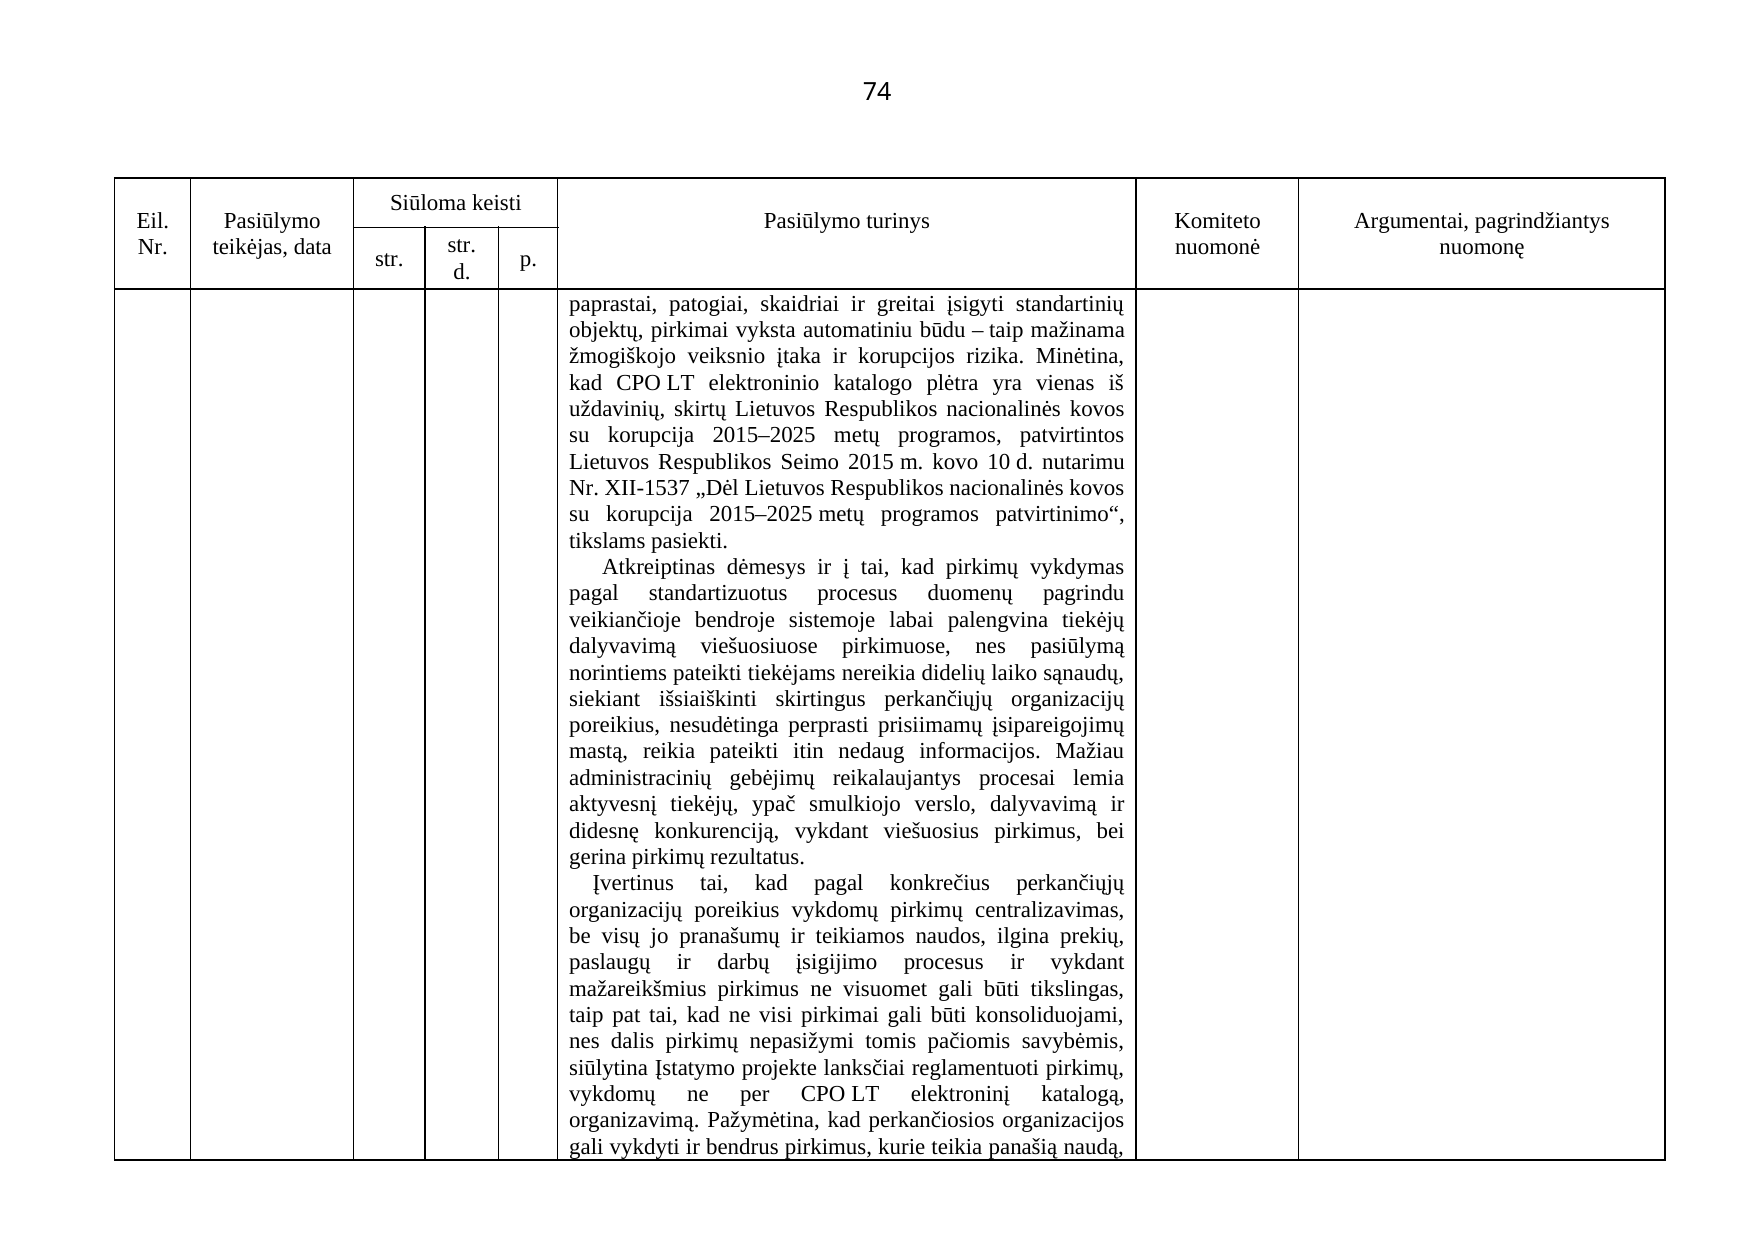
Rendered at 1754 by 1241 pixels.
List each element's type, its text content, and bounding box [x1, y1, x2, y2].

table_header Eil. Nr. [115, 179, 190, 288]
table_cell [499, 290, 557, 1159]
table_cell [191, 290, 353, 1159]
table_header Komiteto nuomonė [1137, 179, 1298, 288]
table_cell [1299, 290, 1664, 1159]
table_cell [1137, 290, 1298, 1159]
table_header Siūloma keisti [354, 179, 557, 226]
table_cell [426, 290, 498, 1159]
table_header Pasiūlymo turinys [558, 179, 1135, 288]
table_cell str. d. [426, 228, 498, 288]
table_cell str. [354, 228, 424, 288]
table_cell [354, 290, 424, 1159]
table_cell paprastai, patogiai, skaidriai ir greitai įsigyti standartinių objektų, pirkimai vyksta automatiniu būdu – taip mažinama žmogiškojo veiksnio įtaka ir korupcijos rizika. Minėtina, kad CPO LT elektroninio katalogo plėtra yra vienas iš uždavinių, skirtų Lietuvos Respublikos nacionalinės kovos su korupcija 2015–2025 metų programos, patvirtintos Lietuvos Respublikos Seimo 2015 m. kovo 10 d. nutarimu Nr. XII-1537 „Dėl Lietuvos Respublikos nacionalinės kovos su korupcija 2015–2025 metų programos patvirtinimo“, tikslams pasiekti. Atkreiptinas dėmesys ir į tai, kad pirkimų vykdymas pagal standartizuotus procesus duomenų pagrindu veikiančioje bendroje sistemoje labai palengvina tiekėjų dalyvavimą viešuosiuose pirkimuose, nes pasiūlymą norintiems pateikti tiekėjams nereikia didelių laiko sąnaudų, siekiant išsiaiškinti skirtingus perkančiųjų organizacijų poreikius, nesudėtinga perprasti prisiimamų įsipareigojimų mastą, reikia pateikti itin nedaug informacijos. Mažiau administracinių gebėjimų reikalaujantys procesai lemia aktyvesnį tiekėjų, ypač smulkiojo verslo, dalyvavimą ir didesnę konkurenciją, vykdant viešuosius pirkimus, bei gerina pirkimų rezultatus. Įvertinus tai, kad pagal konkrečius perkančiųjų organizacijų poreikius vykdomų pirkimų centralizavimas, be visų jo pranašumų ir teikiamos naudos, ilgina prekių, paslaugų ir darbų įsigijimo procesus ir vykdant mažareikšmius pirkimus ne visuomet gali būti tikslingas, taip pat tai, kad ne visi pirkimai gali būti konsoliduojami, nes dalis pirkimų nepasižymi tomis pačiomis savybėmis, siūlytina Įstatymo projekte lanksčiai reglamentuoti pirkimų, vykdomų ne per CPO LT elektroninį katalogą, organizavimą. Pažymėtina, kad perkančiosios organizacijos gali vykdyti ir bendrus pirkimus, kurie teikia panašią naudą, [558, 290, 1135, 1159]
table_cell p. [499, 228, 557, 288]
table_header Argumentai, pagrindžiantys nuomonę [1299, 179, 1664, 288]
table_header Pasiūlymo teikėjas, data [191, 179, 353, 288]
table_cell [115, 290, 190, 1159]
